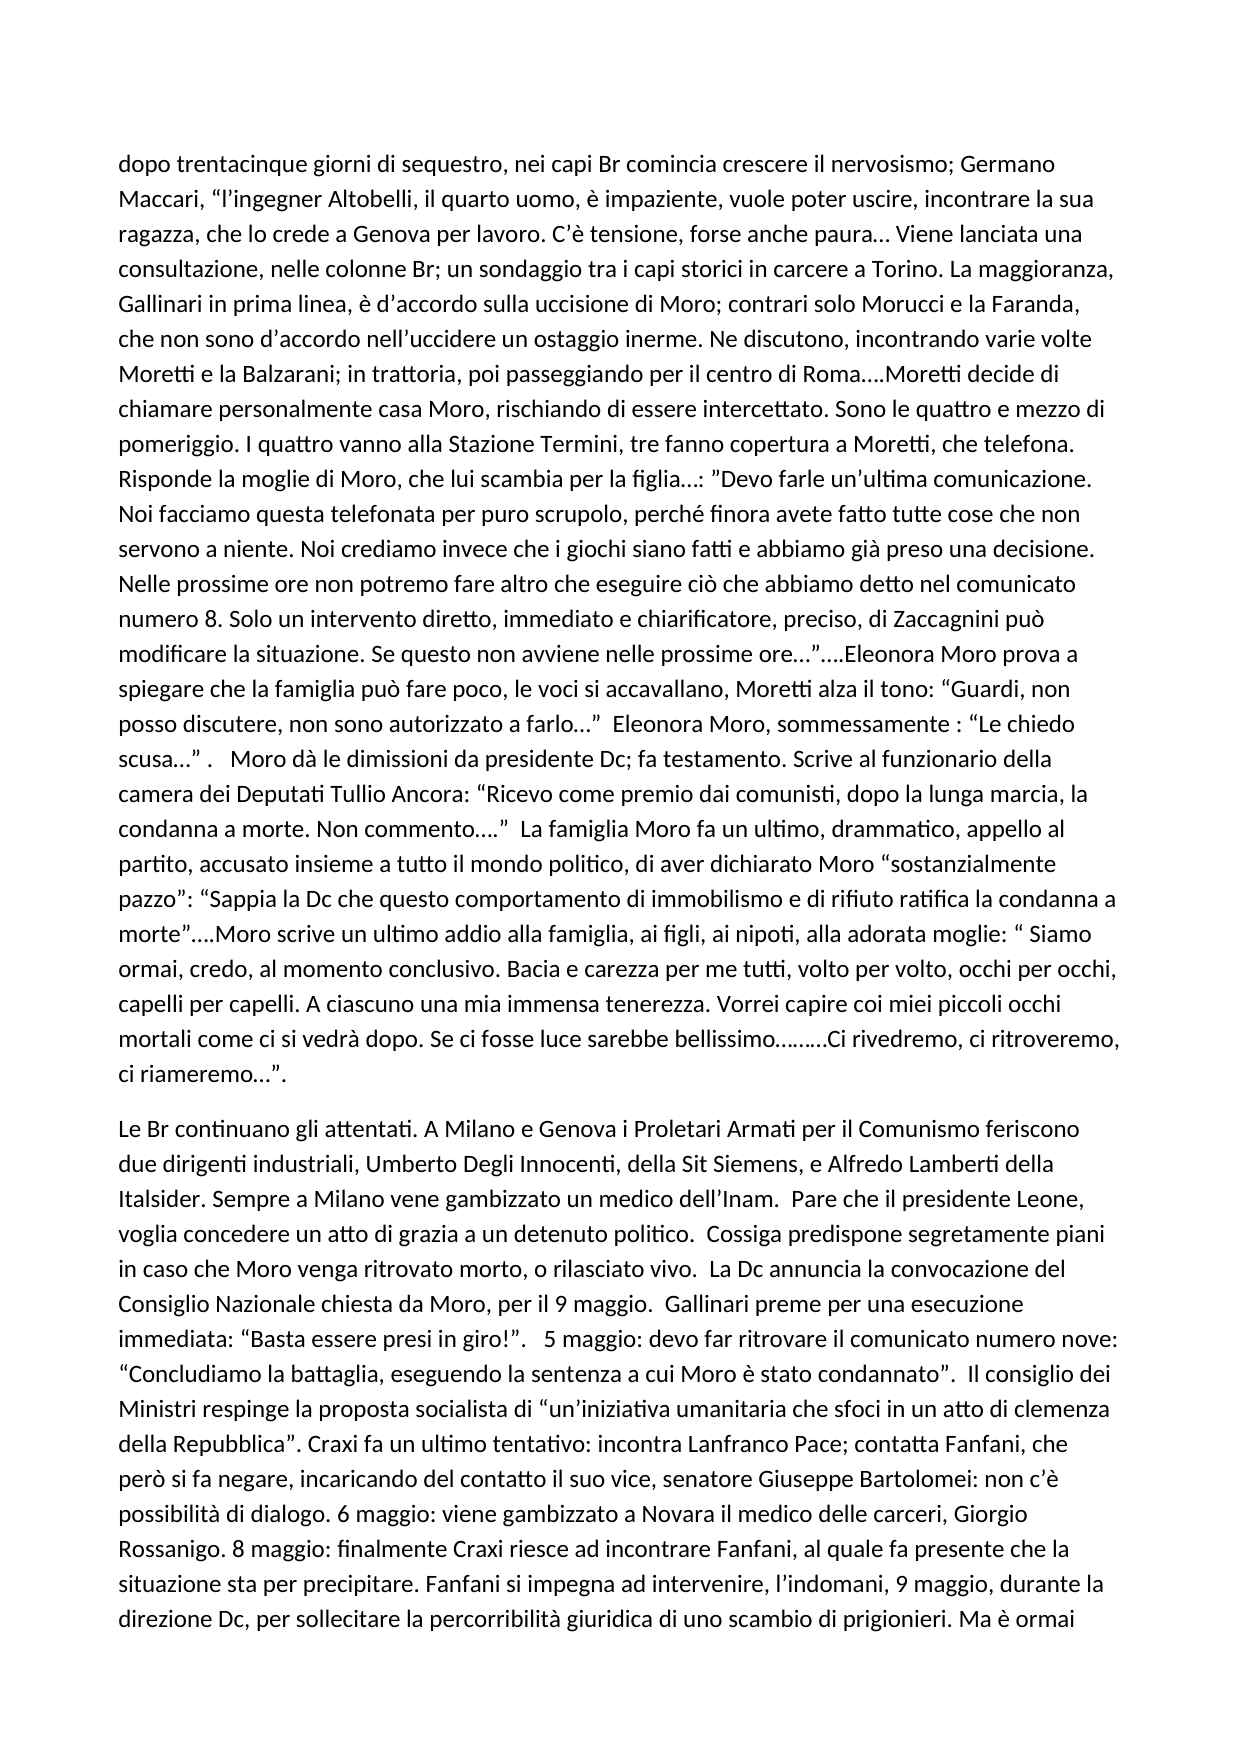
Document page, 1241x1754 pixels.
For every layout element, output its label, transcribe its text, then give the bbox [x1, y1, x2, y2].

text Le Br continuano gli attentati. A Milano e Genova i Proletari Armati per il Comunismo feriscono due dirigenti industriali, Umberto Degli Innocenti, della Sit Siemens, e Alfredo Lamberti della Italsider. Sempre a Milano vene gambizzato un medico dell’Inam. Pare che il presidente Leone, voglia concedere un atto di grazia a un detenuto politico. Cossiga predispone segretamente piani in caso che Moro venga ritrovato morto, o rilasciato vivo. La Dc annuncia la convocazione del Consiglio Nazionale chiesta da Moro, per il 9 maggio. Gallinari preme per una esecuzione immediata: “Basta essere presi in giro!”. 5 maggio: devo far ritrovare il comunicato numero nove: “Concludiamo la battaglia, eseguendo la sentenza a cui Moro è stato condannato”. Il consiglio dei Ministri respinge la proposta socialista di “un’iniziativa umanitaria che sfoci in un atto di clemenza della Repubblica”. Craxi fa un ultimo tentativo: incontra Lanfranco Pace; contatta Fanfani, che però si fa negare, incaricando del contatto il suo vice, senatore Giuseppe Bartolomei: non c’è possibilità di dialogo. 6 maggio: viene gambizzato a Novara il medico delle carceri, Giorgio Rossanigo. 8 maggio: finalmente Craxi riesce ad incontrare Fanfani, al quale fa presente che la situazione sta per precipitare. Fanfani si impegna ad intervenire, l’indomani, 9 maggio, durante la direzione Dc, per sollecitare la percorribilità giuridica di uno scambio di prigionieri. Ma è ormai [118, 1113, 1122, 1634]
text dopo trentacinque giorni di sequestro, nei capi Br comincia crescere il nervosismo; Germano Maccari, “l’ingegner Altobelli, il quarto uomo, è impaziente, vuole poter uscire, incontrare la sua ragazza, che lo crede a Genova per lavoro. C’è tensione, forse anche paura… Viene lanciata una consultazione, nelle colonne Br; un sondaggio tra i capi storici in carcere a Torino. La maggioranza, Gallinari in prima linea, è d’accordo sulla uccisione di Moro; contrari solo Morucci e la Faranda, che non sono d’accordo nell’uccidere un ostaggio inerme. Ne discutono, incontrando varie volte Moretti e la Balzarani; in trattoria, poi passeggiando per il centro di Roma….Moretti decide di chiamare personalmente casa Moro, rischiando di essere intercettato. Sono le quattro e mezzo di pomeriggio. I quattro vanno alla Stazione Termini, tre fanno copertura a Moretti, che telefona. Risponde la moglie di Moro, che lui scambia per la figlia…: ”Devo farle un’ultima comunicazione. Noi facciamo questa telefonata per puro scrupolo, perché finora avete fatto tutte cose che non servono a niente. Noi crediamo invece che i giochi siano fatti e abbiamo già preso una decisione. Nelle prossime ore non potremo fare altro che eseguire ciò che abbiamo detto nel comunicato numero 8. Solo un intervento diretto, immediato e chiarificatore, preciso, di Zaccagnini può modificare la situazione. Se questo non avviene nelle prossime ore…”….Eleonora Moro prova a spiegare che la famiglia può fare poco, le voci si accavallano, Moretti alza il tono: “Guardi, non posso discutere, non sono autorizzato a farlo…” Eleonora Moro, sommessamente : “Le chiedo scusa…” . Moro dà le dimissioni da presidente Dc; fa testamento. Scrive al funzionario della camera dei Deputati Tullio Ancora: “Ricevo come premio dai comunisti, dopo la lunga marcia, la condanna a morte. Non commento….” La famiglia Moro fa un ultimo, drammatico, appello al partito, accusato insieme a tutto il mondo politico, di aver dichiarato Moro “sostanzialmente pazzo”: “Sappia la Dc che questo comportamento di immobilismo e di rifiuto ratifica la condanna a morte”….Moro scrive un ultimo addio alla famiglia, ai figli, ai nipoti, alla adorata moglie: “ Siamo ormai, credo, al momento conclusivo. Bacia e carezza per me tutti, volto per volto, occhi per occhi, capelli per capelli. A ciascuno una mia immensa tenerezza. Vorrei capire coi miei piccoli occhi mortali come ci si vedrà dopo. Se ci fosse luce sarebbe bellissimo………Ci rivedremo, ci ritroveremo, ci riameremo…”. [118, 148, 1122, 1088]
